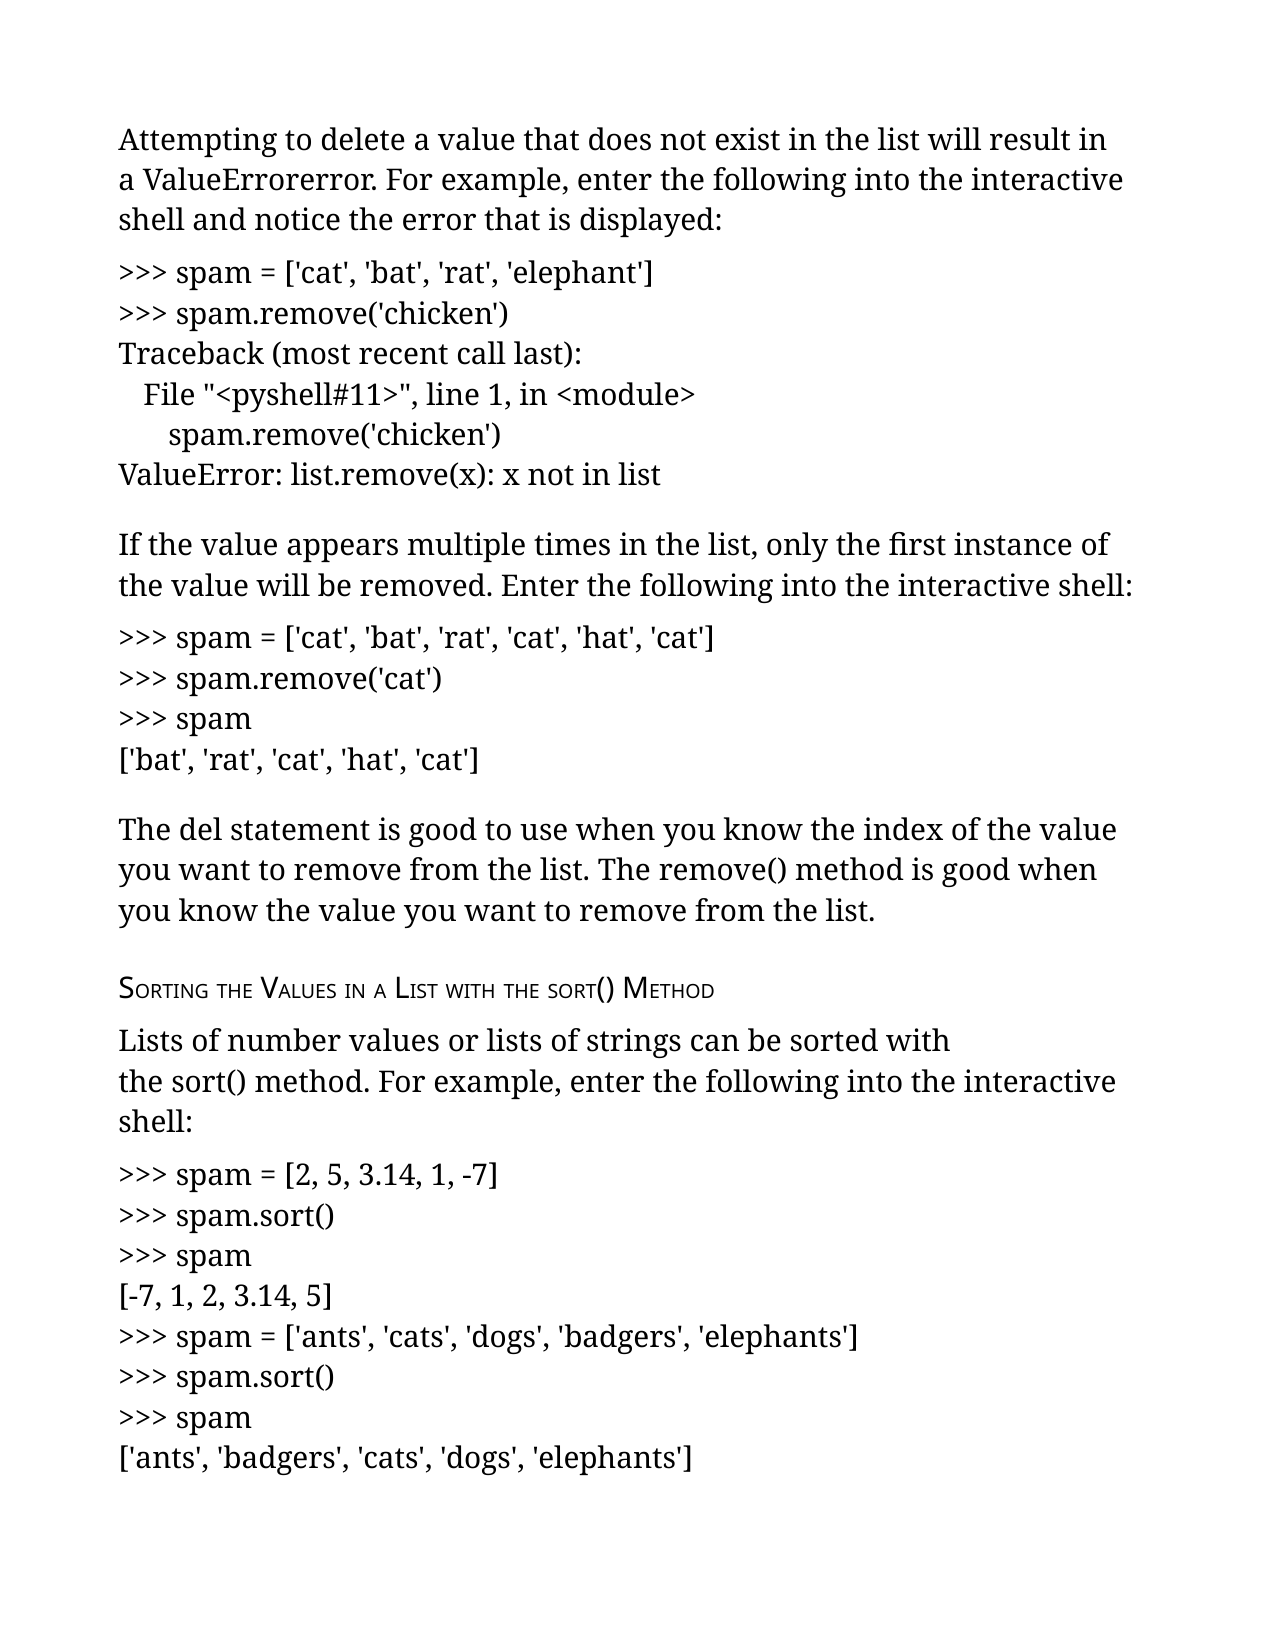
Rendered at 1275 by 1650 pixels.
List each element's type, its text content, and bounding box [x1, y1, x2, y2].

text >>> spam.remove('chicken') [118, 292, 1157, 333]
text >>> spam.sort() [118, 1356, 1157, 1396]
text >>> spam = [2, 5, 3.14, 1, -7] [118, 1154, 1157, 1194]
text >>> spam [118, 1234, 1157, 1275]
text >>> spam = ['ants', 'cats', 'dogs', 'badgers', 'elephants'] [118, 1315, 1157, 1356]
text >>> spam.remove('cat') [118, 658, 1157, 698]
text Lists of number values or lists of strings can be sorted with the sort() method. For example, enter the following into the interactive shell: [118, 1020, 1157, 1141]
text [-7, 1, 2, 3.14, 5] [118, 1275, 1157, 1315]
text >>> spam.sort() [118, 1194, 1157, 1234]
text >>> spam = ['cat', 'bat', 'rat', 'cat', 'hat', 'cat'] [118, 617, 1157, 658]
text ['bat', 'rat', 'cat', 'hat', 'cat'] [118, 738, 1157, 779]
text >>> spam [118, 698, 1157, 738]
text If the value appears multiple times in the list, only the first instance of the value will be removed. Enter the following into the interactive shell: [118, 524, 1157, 605]
subtitle Sorting the Values in a List with the sort() Method [118, 967, 1157, 1007]
text ValueError: list.remove(x): x not in list [118, 454, 1157, 494]
text >>> spam [118, 1396, 1157, 1437]
text The del statement is good to use when you know the index of the value you want to remove from the list. The remove() method is good when you know the value you want to remove from the list. [118, 808, 1157, 929]
text ['ants', 'badgers', 'cats', 'dogs', 'elephants'] [118, 1437, 1157, 1477]
text >>> spam = ['cat', 'bat', 'rat', 'elephant'] [118, 252, 1157, 292]
text spam.remove('chicken') [118, 413, 1157, 454]
text Traceback (most recent call last): [118, 333, 1157, 373]
text Attempting to delete a value that does not exist in the list will result in a ValueErrorerror. For example, enter the following into the interactive shell and notice the error that is displayed: [118, 118, 1157, 239]
text File "<pyshell#11>", line 1, in <module> [118, 373, 1157, 413]
